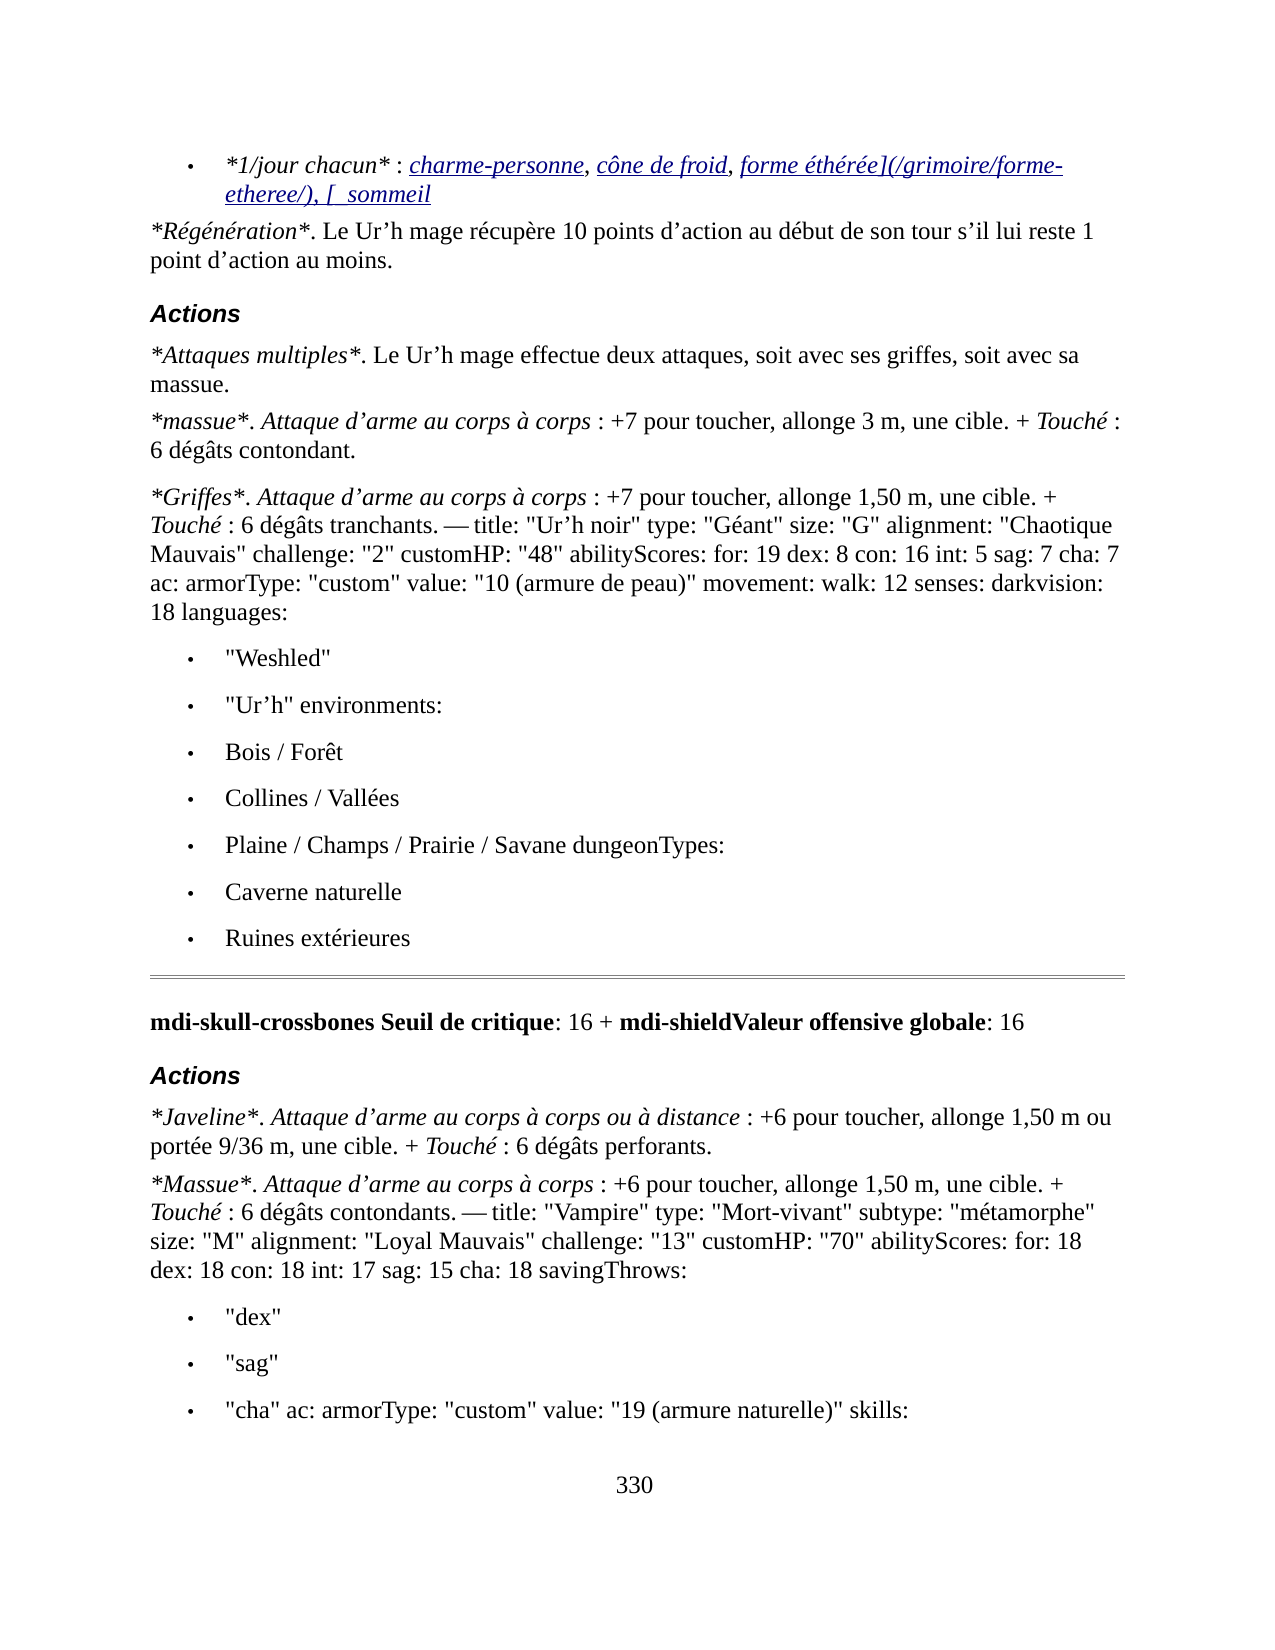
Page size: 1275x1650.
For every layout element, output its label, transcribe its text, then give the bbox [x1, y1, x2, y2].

list Ruines extérieures [187, 923, 1125, 952]
list Caverne naturelle [187, 877, 1125, 906]
subtitle Actions [150, 1061, 1125, 1090]
list *1/jour chacun* : charme-personne, cône de froid, forme éthérée](/grimoire/forme-etheree/), [_sommeil [187, 150, 1125, 207]
text mdi-skull-crossbones Seuil de critique: 16 + mdi-shieldValeur offensive globale: 16 [150, 1007, 1125, 1036]
list Plaine / Champs / Prairie / Savane dungeonTypes: [187, 830, 1125, 859]
list "Weshled" [187, 643, 1125, 672]
text *massue*. Attaque d’arme au corps à corps : +7 pour toucher, allonge 3 m, une cible. + Touché : 6 dégâts contondant. [150, 406, 1125, 464]
list Collines / Vallées [187, 783, 1125, 812]
text *Griffes*. Attaque d’arme au corps à corps : +7 pour toucher, allonge 1,50 m, une cible. + Touché : 6 dégâts tranchants. — title: "Ur’h noir" type: "Géant" size: "G" alignment: "Chaotique Mauvais" challenge: "2" customHP: "48" abilityScores: for: 19 dex: 8 con: 16 int: 5 sag: 7 cha: 7 ac: armorType: "custom" value: "10 (armure de peau)" movement: walk: 12 senses: darkvision: 18 languages: [150, 482, 1125, 626]
list "dex" [187, 1302, 1125, 1330]
list "sag" [187, 1348, 1125, 1377]
text *Attaques multiples*. Le Ur’h mage effectue deux attaques, soit avec ses griffes, soit avec sa massue. [150, 340, 1125, 397]
subtitle Actions [150, 299, 1125, 327]
text *Javeline*. Attaque d’arme au corps à corps ou à distance : +6 pour toucher, allonge 1,50 m ou portée 9/36 m, une cible. + Touché : 6 dégâts perforants. [150, 1102, 1125, 1160]
list "cha" ac: armorType: "custom" value: "19 (armure naturelle)" skills: [187, 1395, 1125, 1424]
text *Massue*. Attaque d’arme au corps à corps : +6 pour toucher, allonge 1,50 m, une cible. + Touché : 6 dégâts contondants. — title: "Vampire" type: "Mort-vivant" subtype: "métamorphe" size: "M" alignment: "Loyal Mauvais" challenge: "13" customHP: "70" abilityScores: for: 18 dex: 18 con: 18 int: 17 sag: 15 cha: 18 savingThrows: [150, 1169, 1125, 1284]
text *Régénération*. Le Ur’h mage récupère 10 points d’action au début de son tour s’il lui reste 1 point d’action au moins. [150, 216, 1125, 274]
list Bois / Forêt [187, 737, 1125, 766]
list "Ur’h" environments: [187, 690, 1125, 719]
